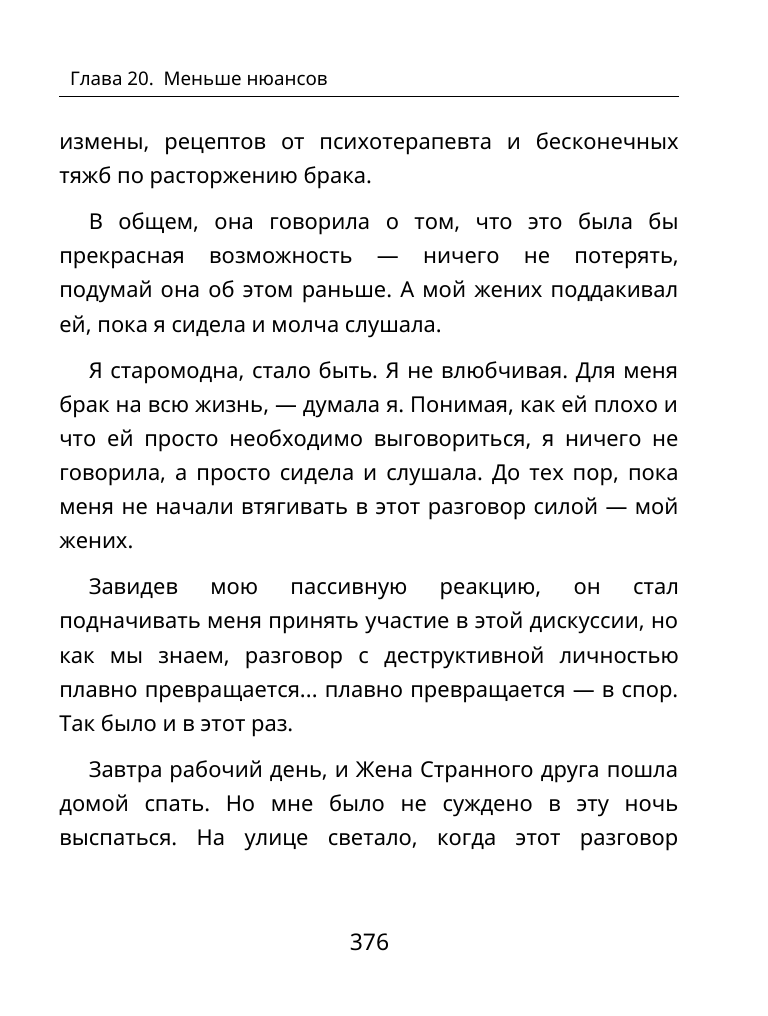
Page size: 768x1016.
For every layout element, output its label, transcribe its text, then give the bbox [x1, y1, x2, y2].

text измены, рецептов от психотерапевта и бесконечных тяжб по расторжению брака. [59, 126, 679, 190]
text Завтра рабочий день, и Жена Странного друга пошла домой спать. Но мне было не суждено в эту ночь выспаться. На улице светало, когда этот разговор [59, 754, 679, 852]
text Завидев мою пассивную реакцию, он стал подначивать меня принять участие в этой дискуссии, но как мы знаем, разговор с деструктивной личностью плавно превращается... плавно превращается — в спор. Так было и в этот раз. [59, 571, 679, 738]
text В общем, она говорила о том, что это была бы прекрасная возможность — ничего не потерять, подумай она об этом раньше. А мой жених поддакивал ей, пока я сидела и молча слушала. [59, 206, 679, 338]
text Я старомодна, стало быть. Я не влюбчивая. Для меня брак на всю жизнь, — думала я. Понимая, как ей плохо и что ей просто необходимо выговориться, я ничего не говорила, а просто сидела и слушала. До тех пор, пока меня не начали втягивать в этот разговор силой — мой жених. [59, 354, 679, 555]
